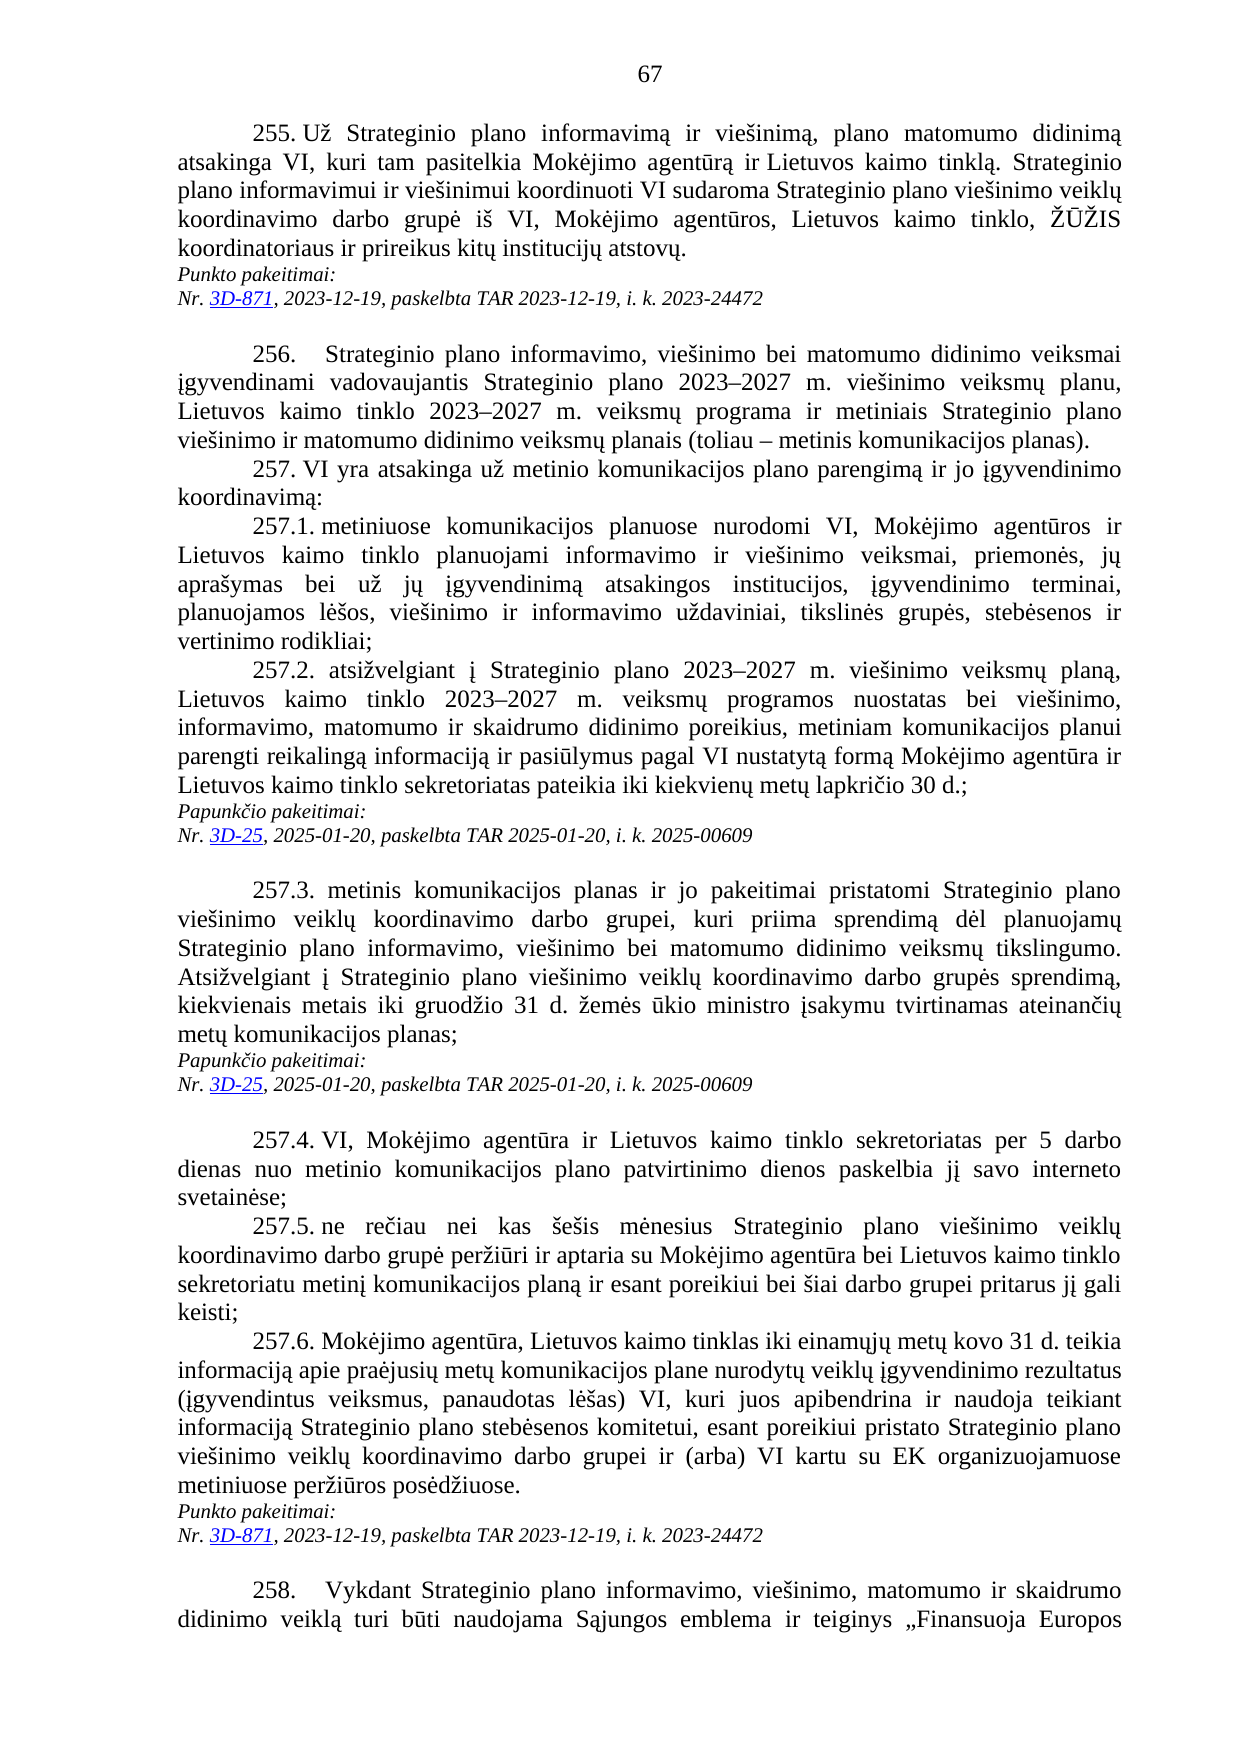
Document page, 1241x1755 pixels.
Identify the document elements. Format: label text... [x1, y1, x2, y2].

text 255. Už Strateginio plano informavimą ir viešinimą, plano matomumo didinimą atsakinga VI, kuri tam pasitelkia Mokėjimo agentūrą ir Lietuvos kaimo tinklą. Strateginio plano informavimui ir viešinimui koordinuoti VI sudaroma Strateginio plano viešinimo veiklų koordinavimo darbo grupė iš VI, Mokėjimo agentūros, Lietuvos kaimo tinklo, ŽŪŽIS koordinatoriaus ir prireikus kitų institucijų atstovų. [177, 118, 1122, 262]
text Nr. 3D-25, 2025-01-20, paskelbta TAR 2025-01-20, i. k. 2025-00609 [177, 1072, 1122, 1096]
text 257.1. metiniuose komunikacijos planuose nurodomi VI, Mokėjimo agentūros ir Lietuvos kaimo tinklo planuojami informavimo ir viešinimo veiksmai, priemonės, jų aprašymas bei už jų įgyvendinimą atsakingos institucijos, įgyvendinimo terminai, planuojamos lėšos, viešinimo ir informavimo uždaviniai, tikslinės grupės, stebėsenos ir vertinimo rodikliai; [177, 511, 1122, 655]
text Punkto pakeitimai: [177, 262, 1122, 286]
text 257.5. ne rečiau nei kas šešis mėnesius Strateginio plano viešinimo veiklų koordinavimo darbo grupė peržiūri ir aptaria su Mokėjimo agentūra bei Lietuvos kaimo tinklo sekretoriatu metinį komunikacijos planą ir esant poreikiui bei šiai darbo grupei pritarus jį gali keisti; [177, 1211, 1122, 1326]
text 257.2. atsižvelgiant į Strateginio plano 2023–2027 m. viešinimo veiksmų planą, Lietuvos kaimo tinklo 2023–2027 m. veiksmų programos nuostatas bei viešinimo, informavimo, matomumo ir skaidrumo didinimo poreikius, metiniam komunikacijos planui parengti reikalingą informaciją ir pasiūlymus pagal VI nustatytą formą Mokėjimo agentūra ir Lietuvos kaimo tinklo sekretoriatas pateikia iki kiekvienų metų lapkričio 30 d.; [177, 655, 1122, 799]
text 258. Vykdant Strateginio plano informavimo, viešinimo, matomumo ir skaidrumo didinimo veiklą turi būti naudojama Sąjungos emblema ir teiginys „Finansuoja Europos [177, 1576, 1122, 1633]
text Papunkčio pakeitimai: [177, 1048, 1122, 1072]
text Papunkčio pakeitimai: [177, 799, 1122, 823]
text 257. VI yra atsakinga už metinio komunikacijos plano parengimą ir jo įgyvendinimo koordinavimą: [177, 454, 1122, 511]
text 257.6. Mokėjimo agentūra, Lietuvos kaimo tinklas iki einamųjų metų kovo 31 d. teikia informaciją apie praėjusių metų komunikacijos plane nurodytų veiklų įgyvendinimo rezultatus (įgyvendintus veiksmus, panaudotas lėšas) VI, kuri juos apibendrina ir naudoja teikiant informaciją Strateginio plano stebėsenos komitetui, esant poreikiui pristato Strateginio plano viešinimo veiklų koordinavimo darbo grupei ir (arba) VI kartu su EK organizuojamuose metiniuose peržiūros posėdžiuose. [177, 1326, 1122, 1499]
text 257.4. VI, Mokėjimo agentūra ir Lietuvos kaimo tinklo sekretoriatas per 5 darbo dienas nuo metinio komunikacijos plano patvirtinimo dienos paskelbia jį savo interneto svetainėse; [177, 1125, 1122, 1211]
text Punkto pakeitimai: [177, 1499, 1122, 1523]
text Nr. 3D-25, 2025-01-20, paskelbta TAR 2025-01-20, i. k. 2025-00609 [177, 823, 1122, 847]
text Nr. 3D-871, 2023-12-19, paskelbta TAR 2023-12-19, i. k. 2023-24472 [177, 1523, 1122, 1547]
text 256. Strateginio plano informavimo, viešinimo bei matomumo didinimo veiksmai įgyvendinami vadovaujantis Strateginio plano 2023–2027 m. viešinimo veiksmų planu, Lietuvos kaimo tinklo 2023–2027 m. veiksmų programa ir metiniais Strateginio plano viešinimo ir matomumo didinimo veiksmų planais (toliau – metinis komunikacijos planas). [177, 339, 1122, 454]
text Nr. 3D-871, 2023-12-19, paskelbta TAR 2023-12-19, i. k. 2023-24472 [177, 286, 1122, 310]
text 257.3. metinis komunikacijos planas ir jo pakeitimai pristatomi Strateginio plano viešinimo veiklų koordinavimo darbo grupei, kuri priima sprendimą dėl planuojamų Strateginio plano informavimo, viešinimo bei matomumo didinimo veiksmų tikslingumo. Atsižvelgiant į Strateginio plano viešinimo veiklų koordinavimo darbo grupės sprendimą, kiekvienais metais iki gruodžio 31 d. žemės ūkio ministro įsakymu tvirtinamas ateinančių metų komunikacijos planas; [177, 876, 1122, 1048]
